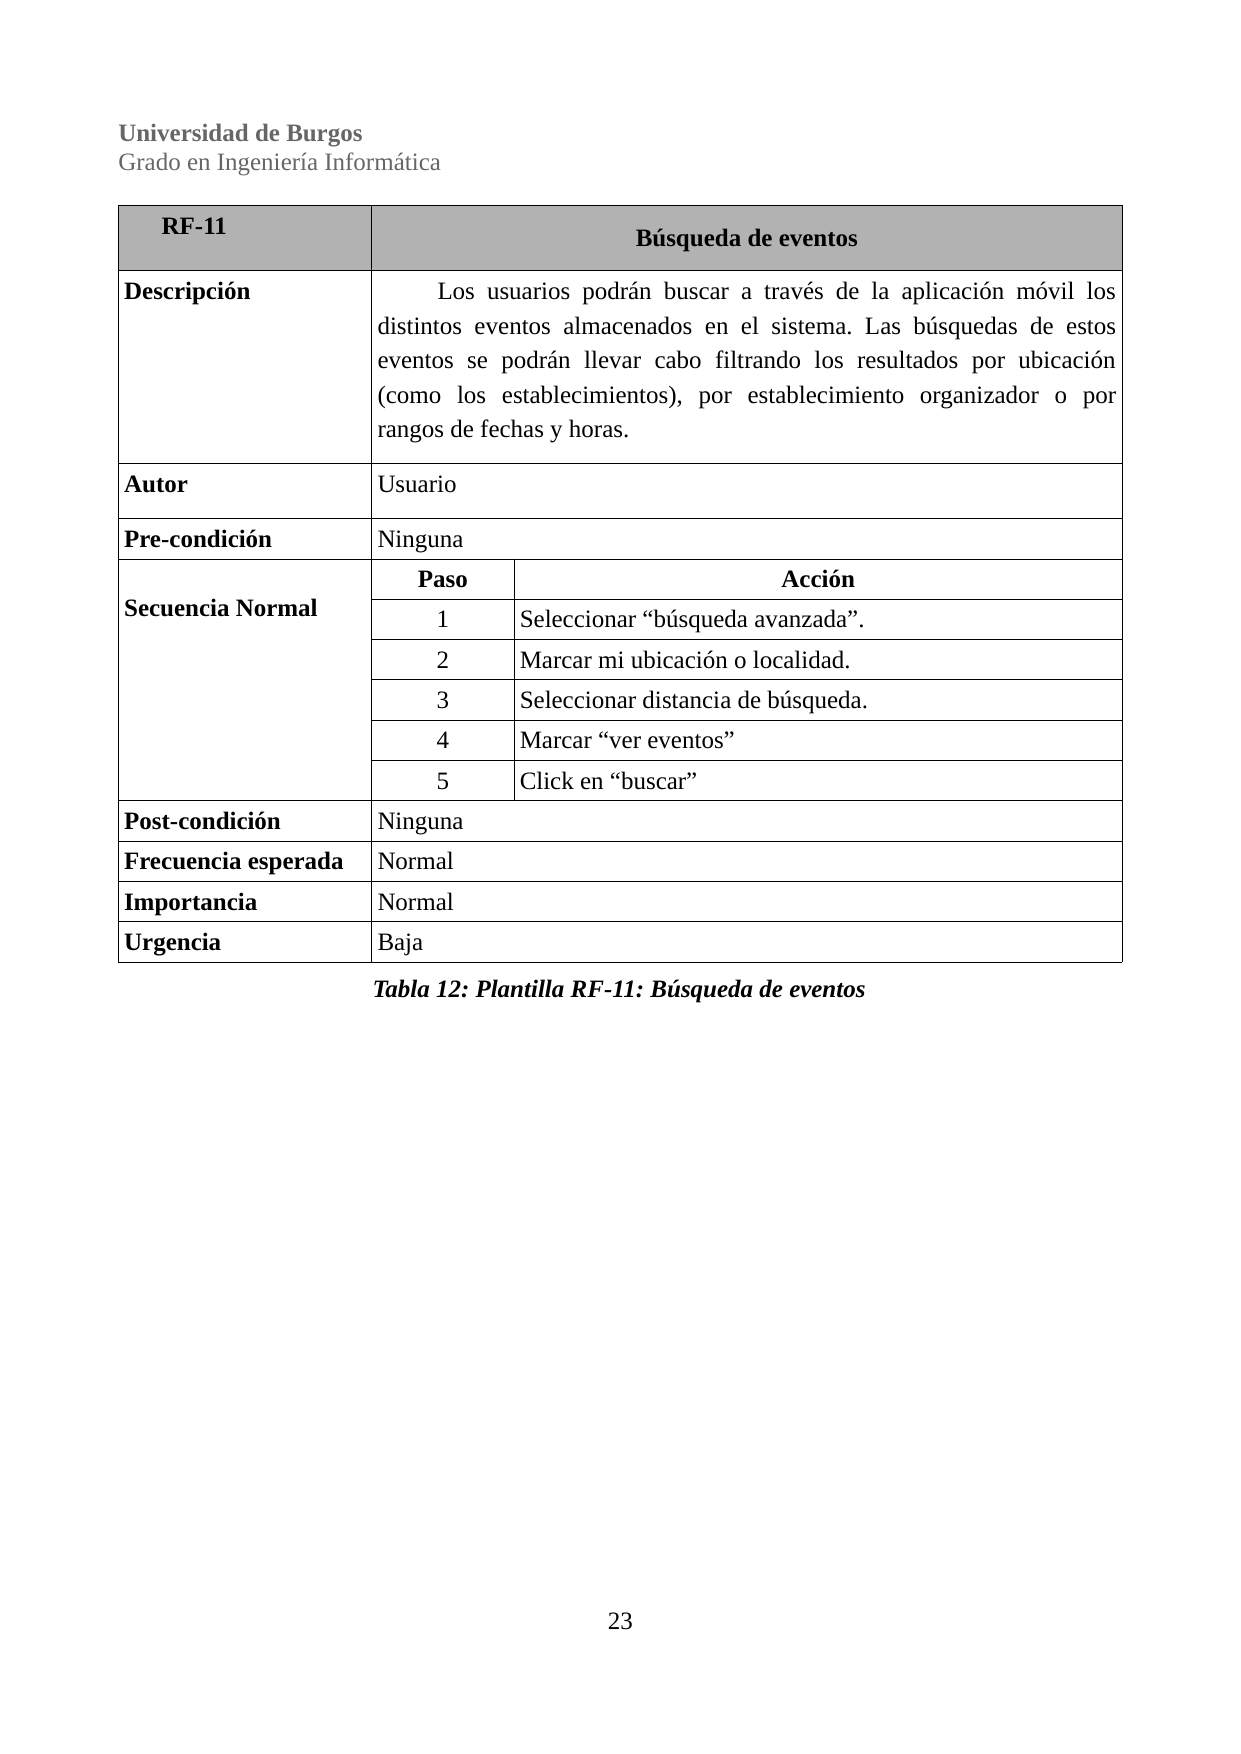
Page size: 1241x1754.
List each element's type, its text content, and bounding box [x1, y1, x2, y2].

table_cell 5 [372, 761, 514, 800]
table_cell Marcar mi ubicación o localidad. [515, 640, 1122, 679]
table_cell Importancia [119, 882, 371, 921]
table_cell Frecuencia esperada [119, 842, 371, 881]
table_cell Seleccionar “búsqueda avanzada”. [515, 600, 1122, 639]
table_cell Acción [515, 560, 1122, 599]
table_cell Pre-condición [119, 519, 371, 558]
table_cell Seleccionar distancia de búsqueda. [515, 680, 1122, 720]
table_cell Ninguna [372, 801, 1122, 841]
table_cell 1 [372, 600, 514, 639]
table_cell 2 [372, 640, 514, 679]
text Tabla 12: Plantilla RF-11: Búsqueda de eventos [118, 974, 1122, 1003]
table_cell Secuencia Normal [119, 560, 371, 800]
table_cell 4 [372, 721, 514, 760]
table_header Búsqueda de eventos [372, 206, 1122, 270]
table_cell Ninguna [372, 519, 1122, 558]
table_cell 3 [372, 680, 514, 720]
table_cell Normal [372, 882, 1122, 921]
table_header [119, 206, 371, 270]
table_cell Autor [119, 464, 371, 518]
table_cell Click en “buscar” [515, 761, 1122, 800]
table_cell Paso [372, 560, 514, 599]
table_cell Los usuarios podrán buscar a través de la aplicación móvil los distintos eventos almacenados en el sistema. Las búsquedas de estos eventos se podrán llevar cabo filtrando los resultados por ubicación (como los establecimientos), por establecimiento organizador o por rangos de fechas y horas. [372, 271, 1122, 463]
table_cell Marcar “ver eventos” [515, 721, 1122, 760]
table_cell Baja [372, 922, 1122, 962]
table_cell Usuario [372, 464, 1122, 518]
table_cell Normal [372, 842, 1122, 881]
table_cell Urgencia [119, 922, 371, 962]
table_cell Post-condición [119, 801, 371, 841]
table_cell Descripción [119, 271, 371, 463]
